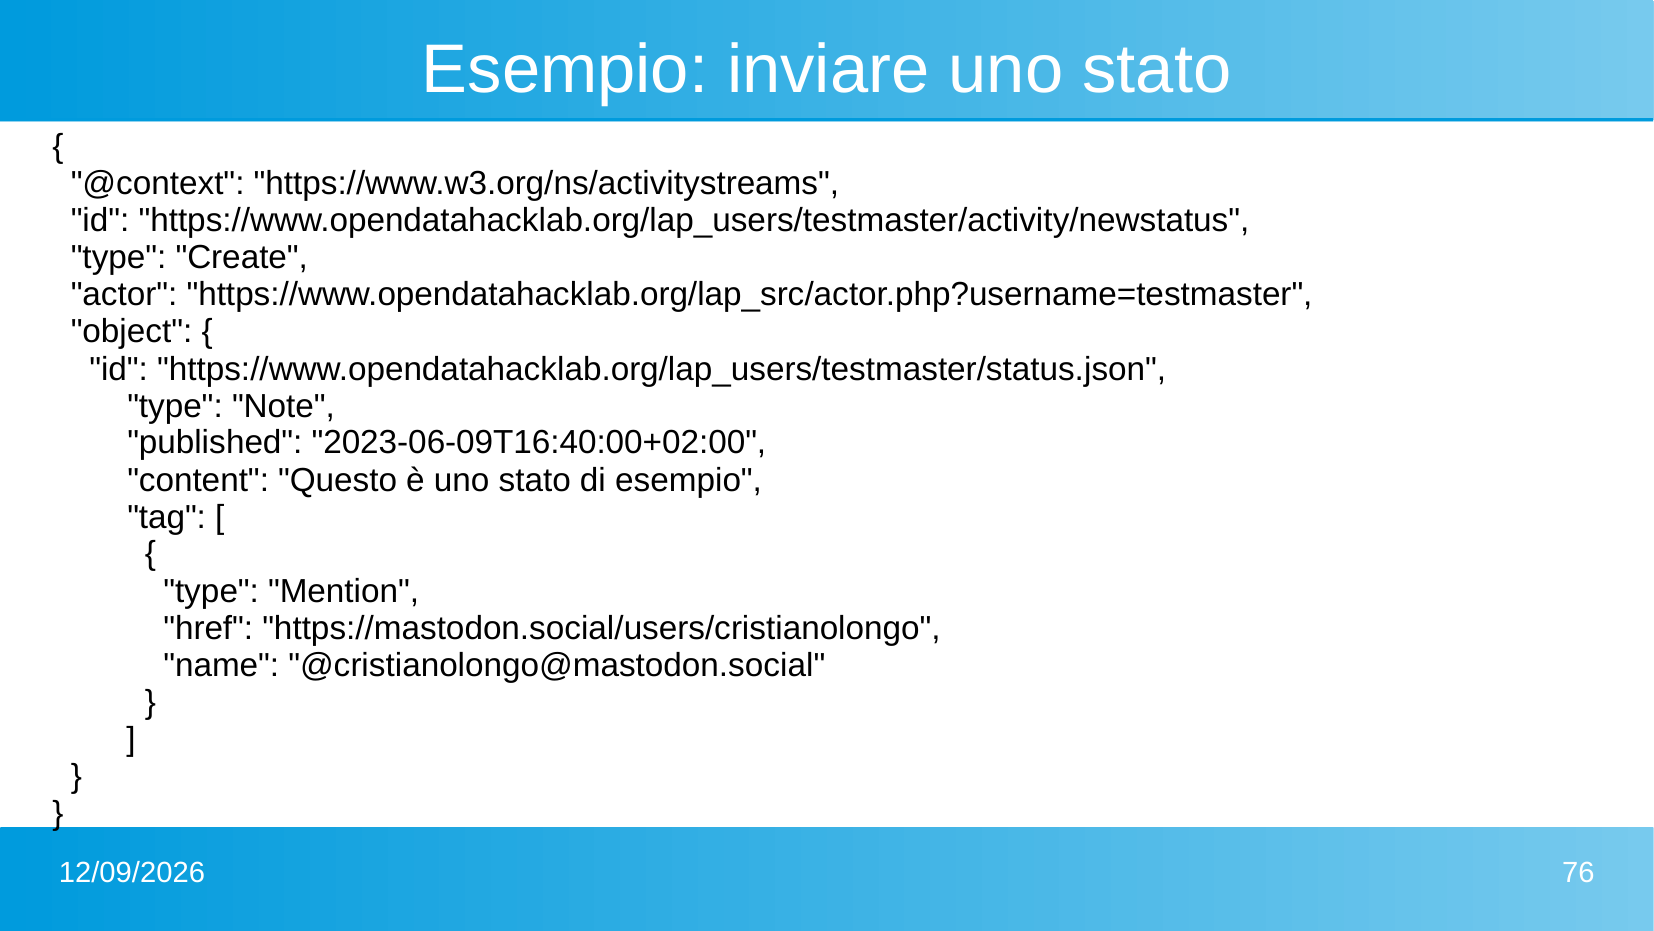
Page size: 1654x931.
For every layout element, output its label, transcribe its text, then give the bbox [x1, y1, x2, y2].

title Esempio: inviare uno stato [59, 29, 1595, 108]
text_box { "@context": "https://www.w3.org/ns/activitystreams", "id": "https://www.opendatahacklab.org/lap_users/testmaster/activity/newstatus", "type": "Create", "actor": "https://www.opendatahacklab.org/lap_src/actor.php?username=testmaster", "object": { "id": "https://www.opendatahacklab.org/lap_users/testmaster/status.json", "type": "Note", "published": "2023-06-09T16:40:00+02:00", "content": "Questo è uno stato di esempio", "tag": [ { "type": "Mention", "href": "https://mastodon.social/users/cristianolongo", "name": "@cristianolongo@mastodon.social" } ] } } [37, 120, 1613, 881]
